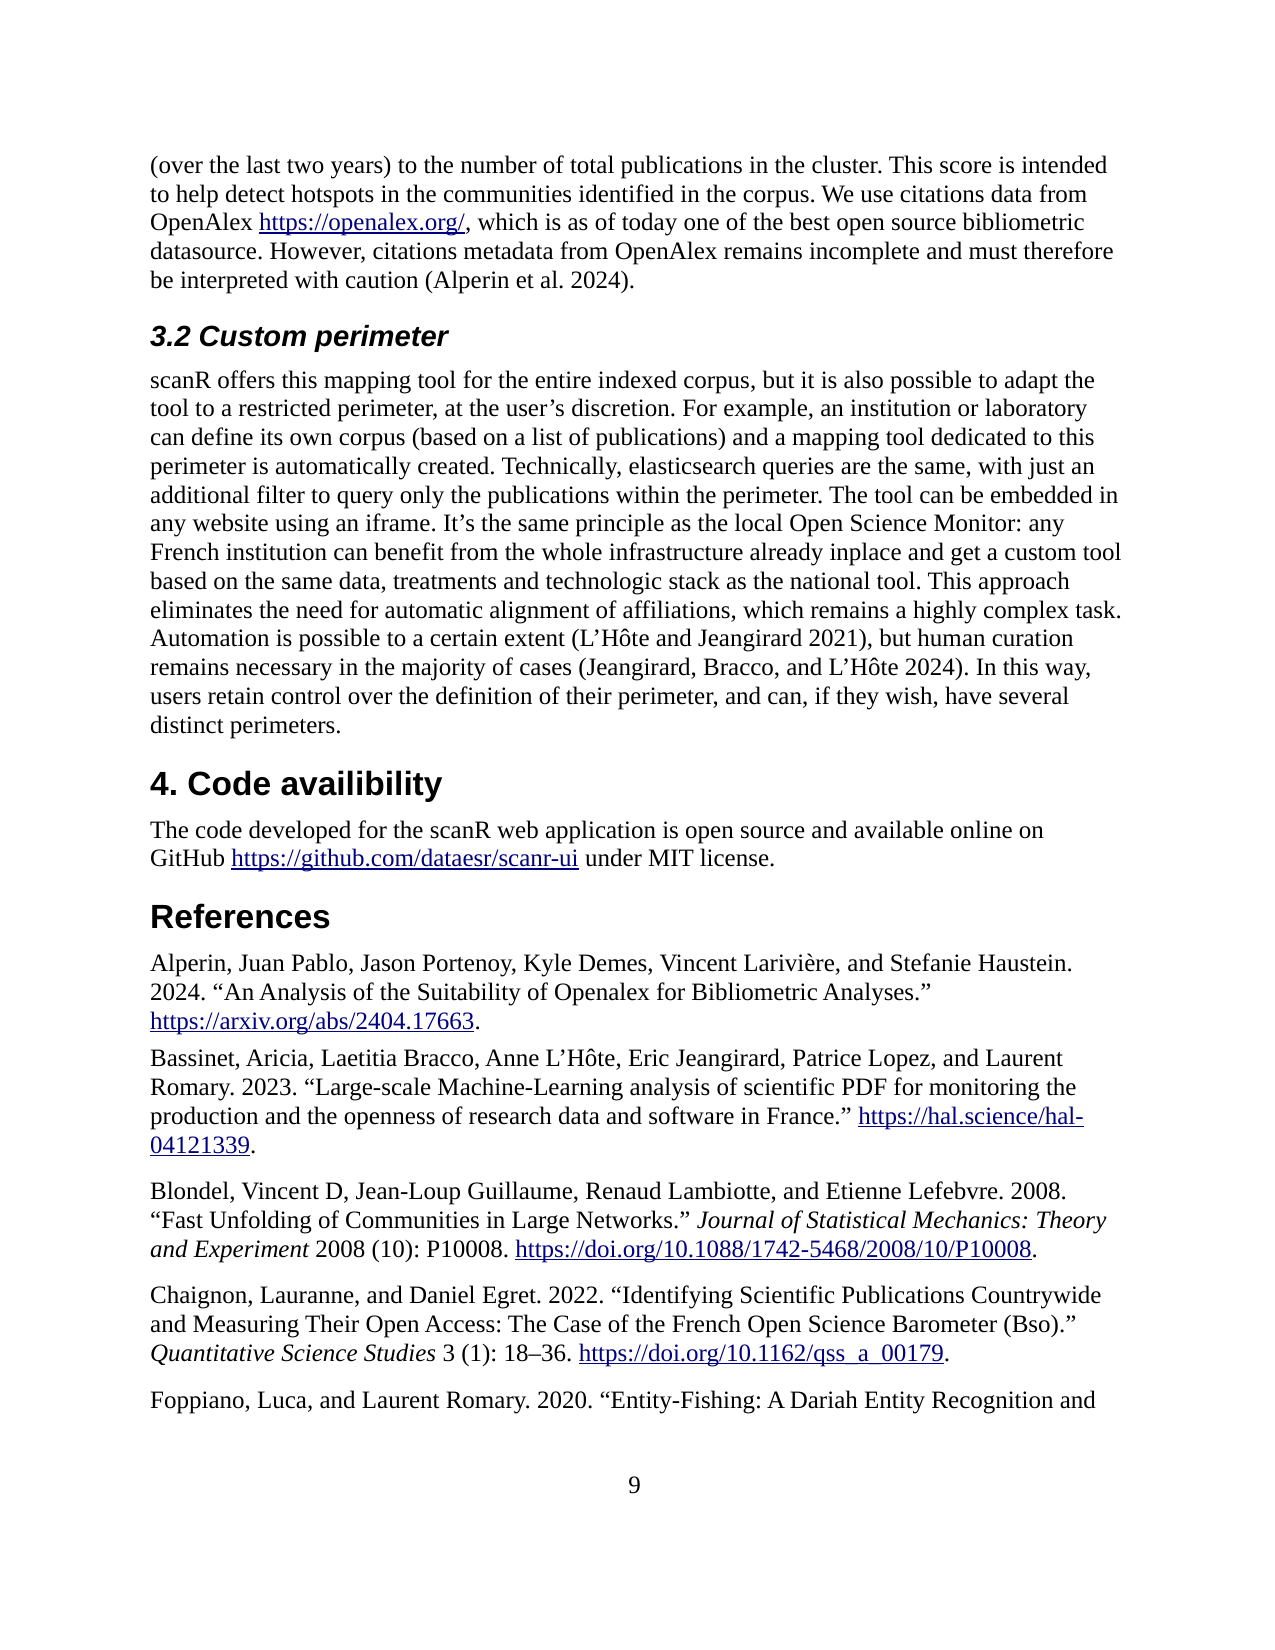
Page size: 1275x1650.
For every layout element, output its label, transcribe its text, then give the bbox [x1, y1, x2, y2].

text Blondel, Vincent D, Jean-Loup Guillaume, Renaud Lambiotte, and Etienne Lefebvre. 2008. “Fast Unfolding of Communities in Large Networks.” Journal of Statistical Mechanics: Theory and Experiment 2008 (10): P10008. https://doi.org/10.1088/1742-5468/2008/10/P10008. [150, 1176, 1125, 1263]
subtitle References [150, 897, 1125, 936]
text scanR offers this mapping tool for the entire indexed corpus, but it is also possible to adapt the tool to a restricted perimeter, at the user’s discretion. For example, an institution or laboratory can define its own corpus (based on a list of publications) and a mapping tool dedicated to this perimeter is automatically created. Technically, elasticsearch queries are the same, with just an additional filter to query only the publications within the perimeter. The tool can be embedded in any website using an iframe. It’s the same principle as the local Open Science Monitor: any French institution can benefit from the whole infrastructure already inplace and get a custom tool based on the same data, treatments and technologic stack as the national tool. This approach eliminates the need for automatic alignment of affiliations, which remains a highly complex task. Automation is possible to a certain extent (L’Hôte and Jeangirard 2021), but human curation remains necessary in the majority of cases (Jeangirard, Bracco, and L’Hôte 2024). In this way, users retain control over the definition of their perimeter, and can, if they wish, have several distinct perimeters. [150, 365, 1125, 738]
subtitle 3.2 Custom perimeter [150, 319, 1125, 352]
text Foppiano, Luca, and Laurent Romary. 2020. “Entity-Fishing: A Dariah Entity Recognition and [150, 1385, 1125, 1413]
text The code developed for the scanR web application is open source and available online on GitHub https://github.com/dataesr/scanr-ui under MIT license. [150, 815, 1125, 872]
text Bassinet, Aricia, Laetitia Bracco, Anne L’Hôte, Eric Jeangirard, Patrice Lopez, and Laurent Romary. 2023. “Large-scale Machine-Learning analysis of scientific PDF for monitoring the production and the openness of research data and software in France.” https://hal.science/hal-04121339. [150, 1043, 1125, 1158]
subtitle 4. Code availibility [150, 763, 1125, 802]
text (over the last two years) to the number of total publications in the cluster. This score is intended to help detect hotspots in the communities identified in the corpus. We use citations data from OpenAlex https://openalex.org/, which is as of today one of the best open source bibliometric datasource. However, citations metadata from OpenAlex remains incomplete and must therefore be interpreted with caution (Alperin et al. 2024). [150, 150, 1125, 294]
text Chaignon, Lauranne, and Daniel Egret. 2022. “Identifying Scientific Publications Countrywide and Measuring Their Open Access: The Case of the French Open Science Barometer (Bso).” Quantitative Science Studies 3 (1): 18–36. https://doi.org/10.1162/qss_a_00179. [150, 1281, 1125, 1367]
text Alperin, Juan Pablo, Jason Portenoy, Kyle Demes, Vincent Larivière, and Stefanie Haustein. 2024. “An Analysis of the Suitability of Openalex for Bibliometric Analyses.” https://arxiv.org/abs/2404.17663. [150, 948, 1125, 1034]
